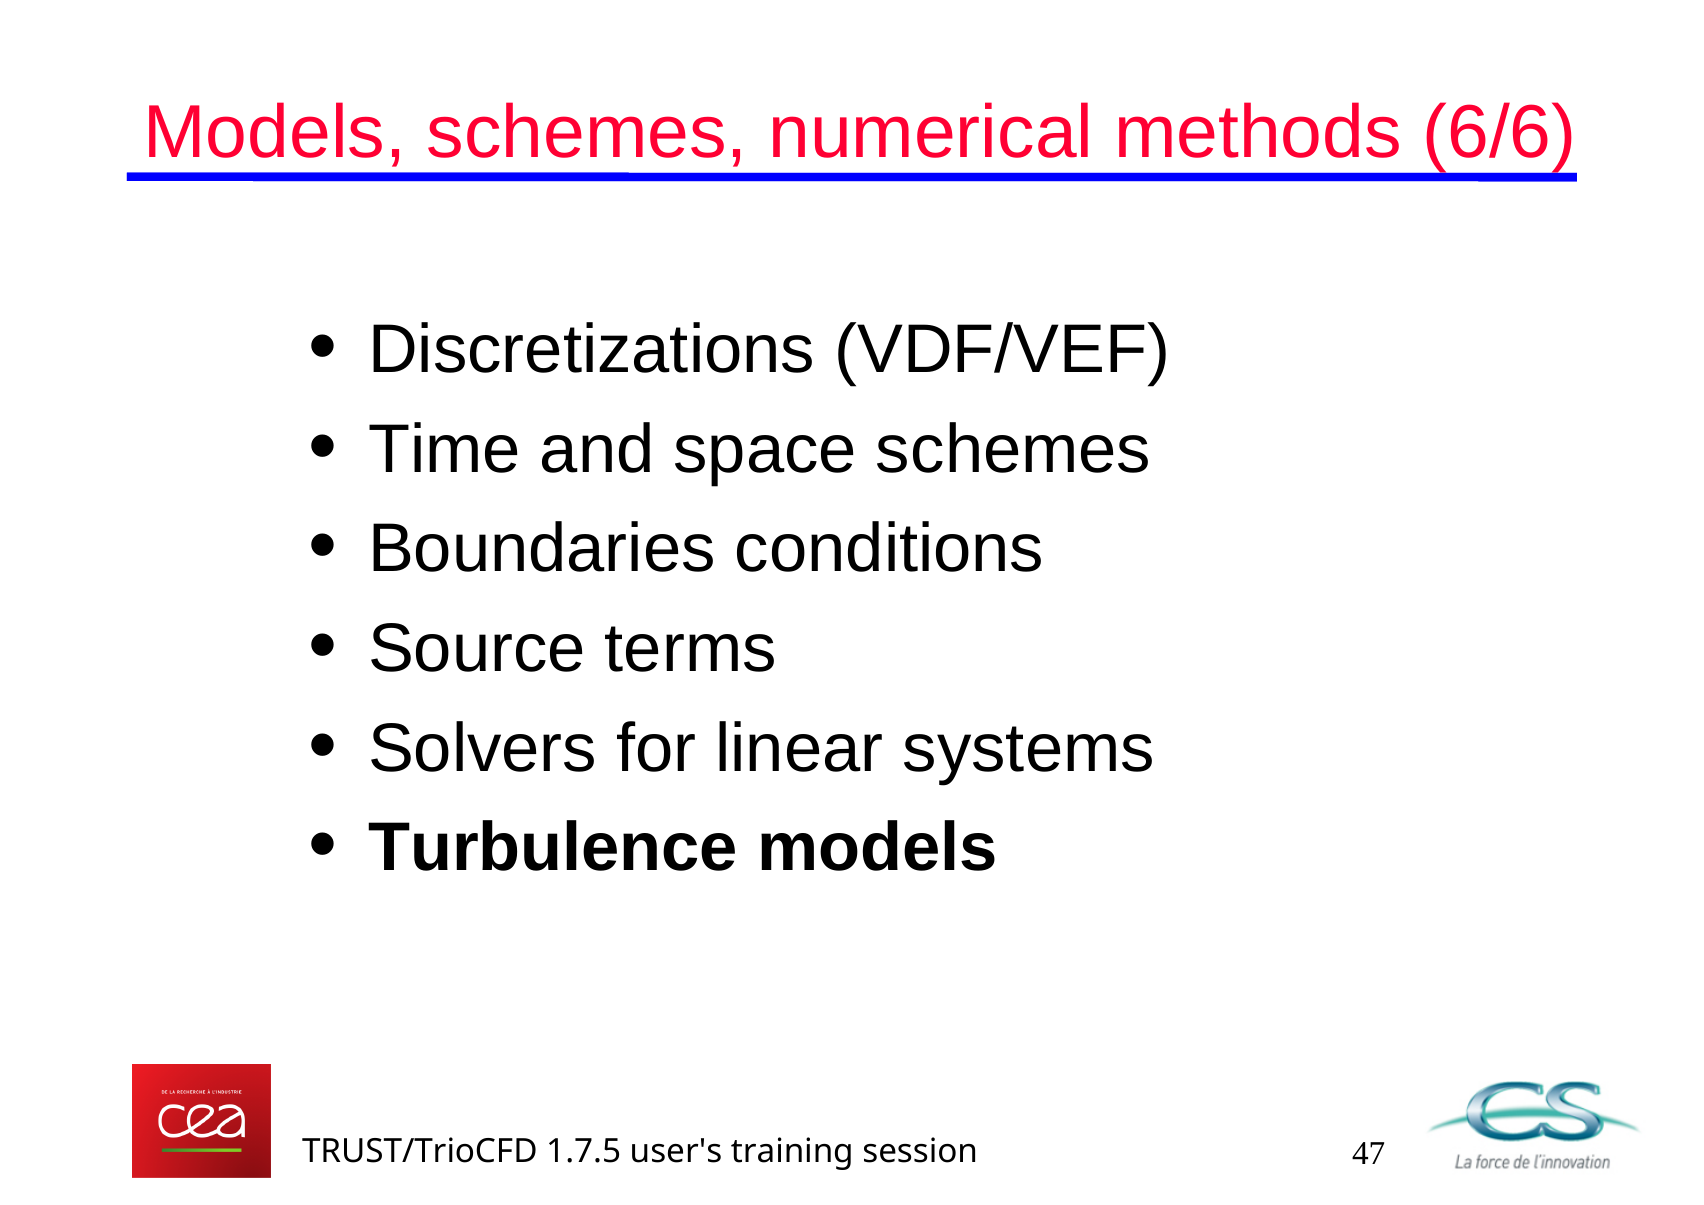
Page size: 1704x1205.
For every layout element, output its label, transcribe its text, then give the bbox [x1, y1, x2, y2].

title Models, schemes, numerical methods (6/6) [127, 39, 1672, 215]
picture [132, 1064, 271, 1178]
list Discretizations (VDF/VEF) Time and space schemes Boundaries conditions Source terms Solvers for linear systems Turbulence models [293, 296, 1434, 908]
picture [1423, 1072, 1648, 1179]
